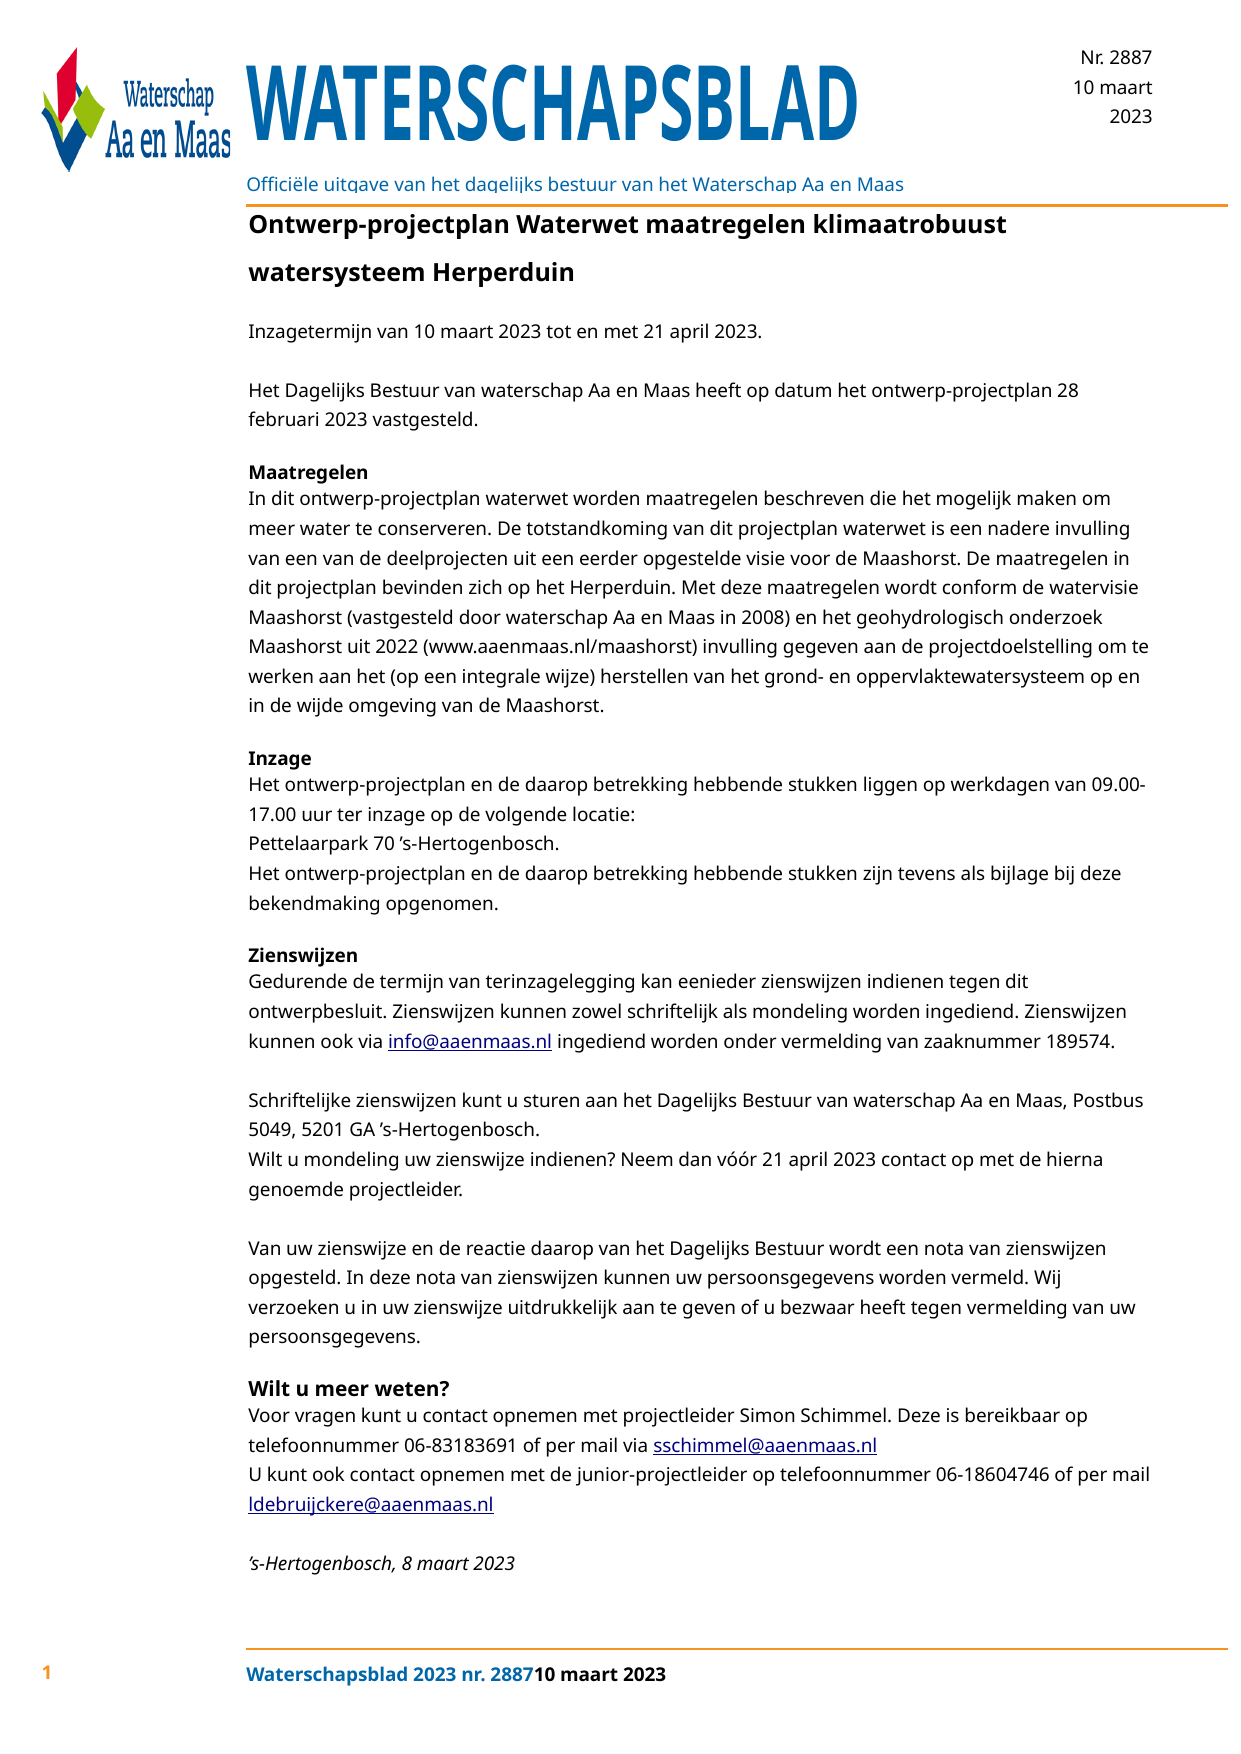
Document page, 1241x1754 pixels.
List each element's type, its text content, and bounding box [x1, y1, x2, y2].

text Ontwerp-projectplan Waterwet maatregelen klimaatrobuust watersysteem Herperduin [248, 207, 1152, 288]
text Het ontwerp-projectplan en de daarop betrekking hebbende stukken liggen op werkdagen van 09.00-17.00 uur ter inzage op de volgende locatie: [248, 771, 1152, 827]
text In dit ontwerp-projectplan waterwet worden maatregelen beschreven die het mogelijk maken om meer water te conserveren. De totstandkoming van dit projectplan waterwet is een nadere invulling van een van de deelprojecten uit een eerder opgestelde visie voor de Maashorst. De maatregelen in dit projectplan bevinden zich op het Herperduin. Met deze maatregelen wordt conform de watervisie Maashorst (vastgesteld door waterschap Aa en Maas in 2008) en het geohydrologisch onderzoek Maashorst uit 2022 (www.aaenmaas.nl/maashorst) invulling gegeven aan de projectdoelstelling om te werken aan het (op een integrale wijze) herstellen van het grond- en oppervlaktewatersysteem op en in de wijde omgeving van de Maashorst. [248, 486, 1152, 718]
text Wilt u meer weten? [248, 1374, 1152, 1402]
text ’s-Hertogenbosch, 8 maart 2023 [248, 1550, 1152, 1576]
text Maatregelen [248, 457, 1152, 486]
text Het Dagelijks Bestuur van waterschap Aa en Maas heeft op datum het ontwerp-projectplan 28 februari 2023 vastgesteld. [248, 377, 1152, 432]
text Het ontwerp-projectplan en de daarop betrekking hebbende stukken zijn tevens als bijlage bij deze bekendmaking opgenomen. [248, 860, 1152, 916]
picture [41, 47, 231, 172]
text Voor vragen kunt u contact opnemen met projectleider Simon Schimmel. Deze is bereikbaar op telefoonnummer 06-83183691 of per mail via sschimmel@aaenmaas.nl [248, 1402, 1152, 1458]
text Inzage [248, 743, 1152, 771]
text Zienswijzen [248, 940, 1152, 969]
text Van uw zienswijze en de reactie daarop van het Dagelijks Bestuur wordt een nota van zienswijzen opgesteld. In deze nota van zienswijzen kunnen uw persoonsgegevens worden vermeld. Wij verzoeken u in uw zienswijze uitdrukkelijk aan te geven of u bezwaar heeft tegen vermelding van uw persoonsgegevens. [248, 1235, 1152, 1349]
text Wilt u mondeling uw zienswijze indienen? Neem dan vóór 21 april 2023 contact op met de hierna genoemde projectleider. [248, 1146, 1152, 1201]
text Gedurende de termijn van terinzagelegging kan eenieder zienswijzen indienen tegen dit ontwerpbesluit. Zienswijzen kunnen zowel schriftelijk als mondeling worden ingediend. Zienswijzen kunnen ook via info@aaenmaas.nl ingediend worden onder vermelding van zaaknummer 189574. [248, 969, 1152, 1053]
text Inzagetermijn van 10 maart 2023 tot en met 21 april 2023. [248, 318, 1152, 344]
text U kunt ook contact opnemen met de junior-projectleider op telefoonnummer 06-18604746 of per mail ldebruijckere@aaenmaas.nl [248, 1462, 1152, 1517]
text Schriftelijke zienswijzen kunt u sturen aan het Dagelijks Bestuur van waterschap Aa en Maas, Postbus 5049, 5201 GA ’s-Hertogenbosch. [248, 1087, 1152, 1142]
text Pettelaarpark 70 ’s-Hertogenbosch. [248, 831, 1152, 856]
